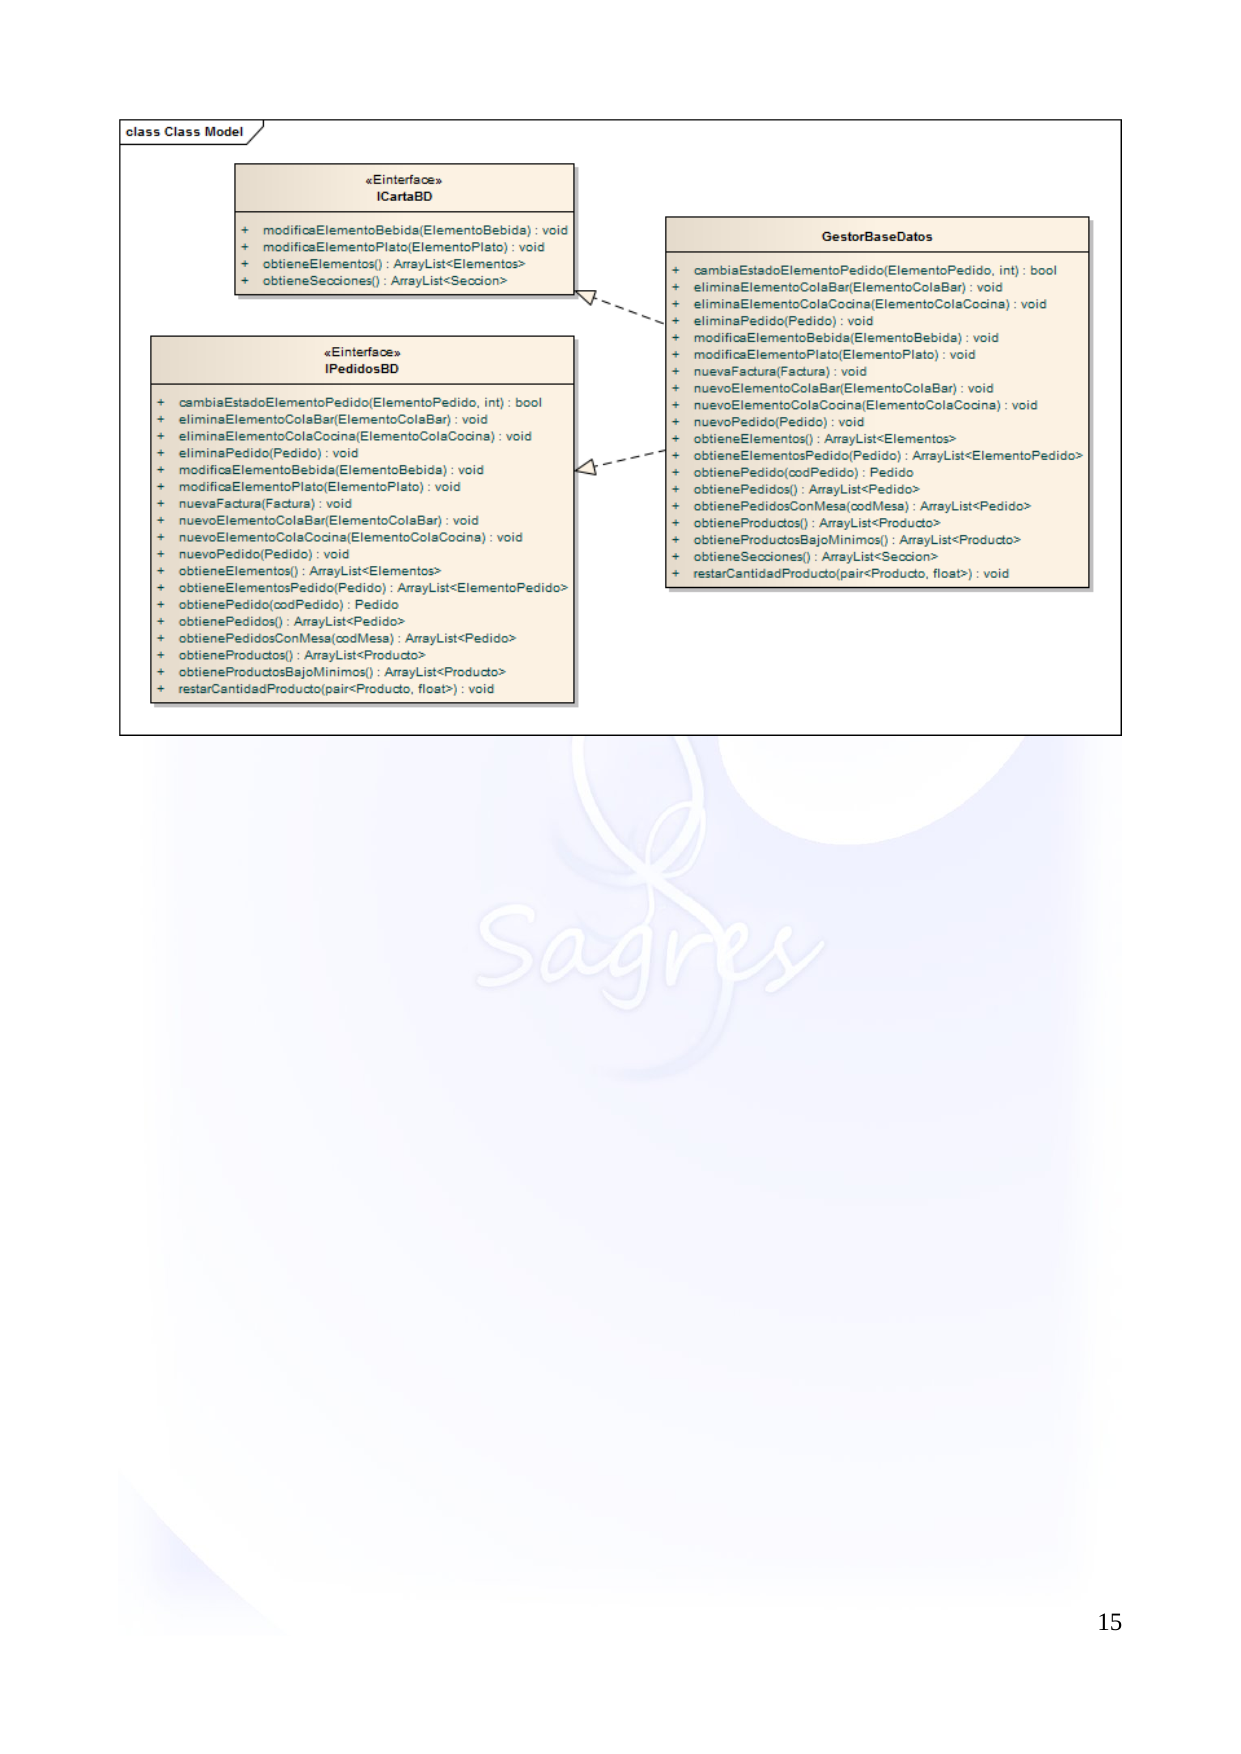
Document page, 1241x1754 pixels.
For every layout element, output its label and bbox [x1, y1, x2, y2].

picture [118, 118, 1122, 1636]
